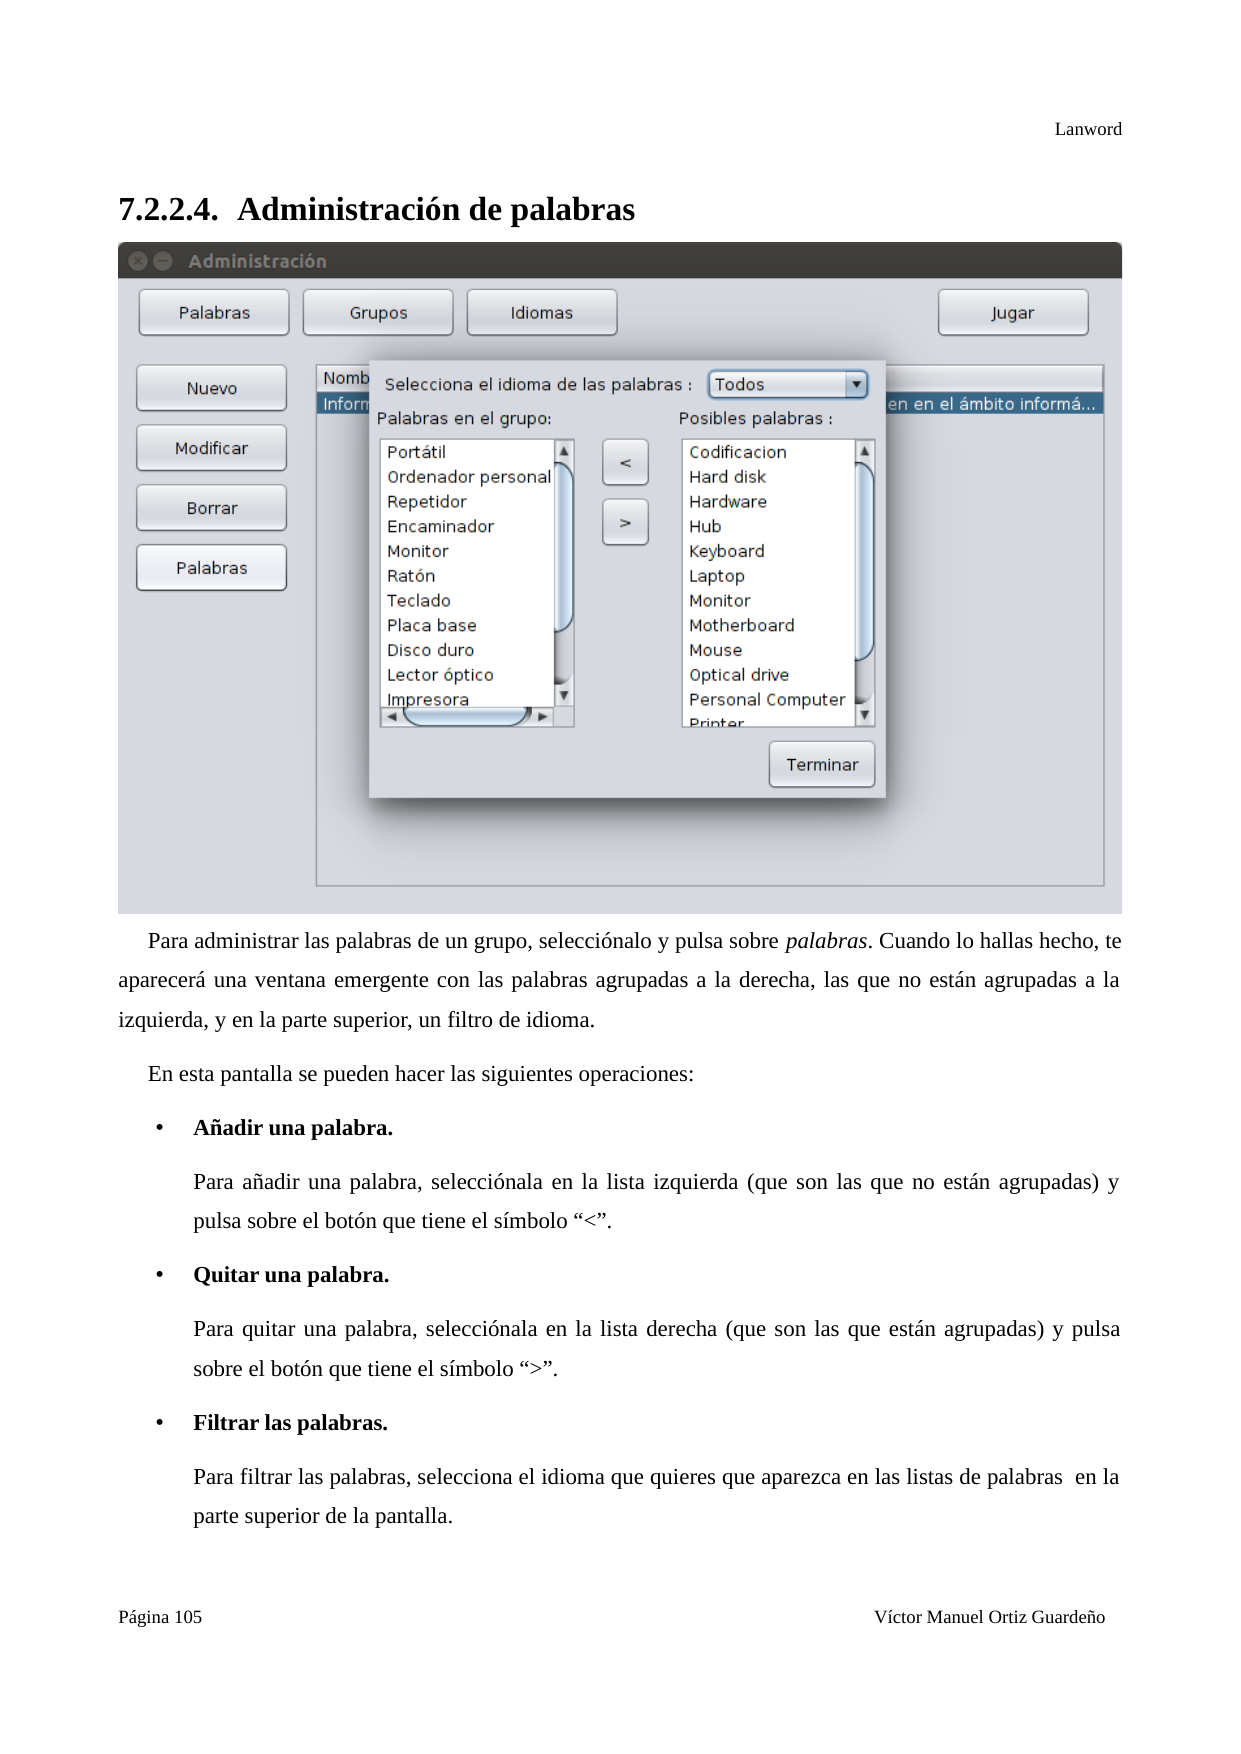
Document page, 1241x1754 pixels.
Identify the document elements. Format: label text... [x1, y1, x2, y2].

picture [118, 242, 1123, 914]
list Quitar una palabra. [156, 1261, 1122, 1288]
list Filtrar las palabras. [156, 1409, 1122, 1435]
subtitle Administración de palabras [118, 189, 1122, 228]
text En esta pantalla se pueden hacer las siguientes operaciones: [118, 1060, 1122, 1086]
list Para añadir una palabra, selecciónala en la lista izquierda (que son las que no están agrupadas) y pulsa sobre el botón que tiene el símbolo “<”. [156, 1168, 1122, 1234]
list Añadir una palabra. [156, 1114, 1122, 1140]
text Para administrar las palabras de un grupo, selecciónalo y pulsa sobre palabras. Cuando lo hallas hecho, te aparecerá una ventana emergente con las palabras agrupadas a la derecha, las que no están agrupadas a la izquierda, y en la parte superior, un filtro de idioma. [118, 914, 1122, 1032]
list Para quitar una palabra, selecciónala en la lista derecha (que son las que están agrupadas) y pulsa sobre el botón que tiene el símbolo “>”. [156, 1316, 1122, 1381]
list Para filtrar las palabras, selecciona el idioma que quieres que aparezca en las listas de palabras en la parte superior de la pantalla. [156, 1463, 1122, 1529]
